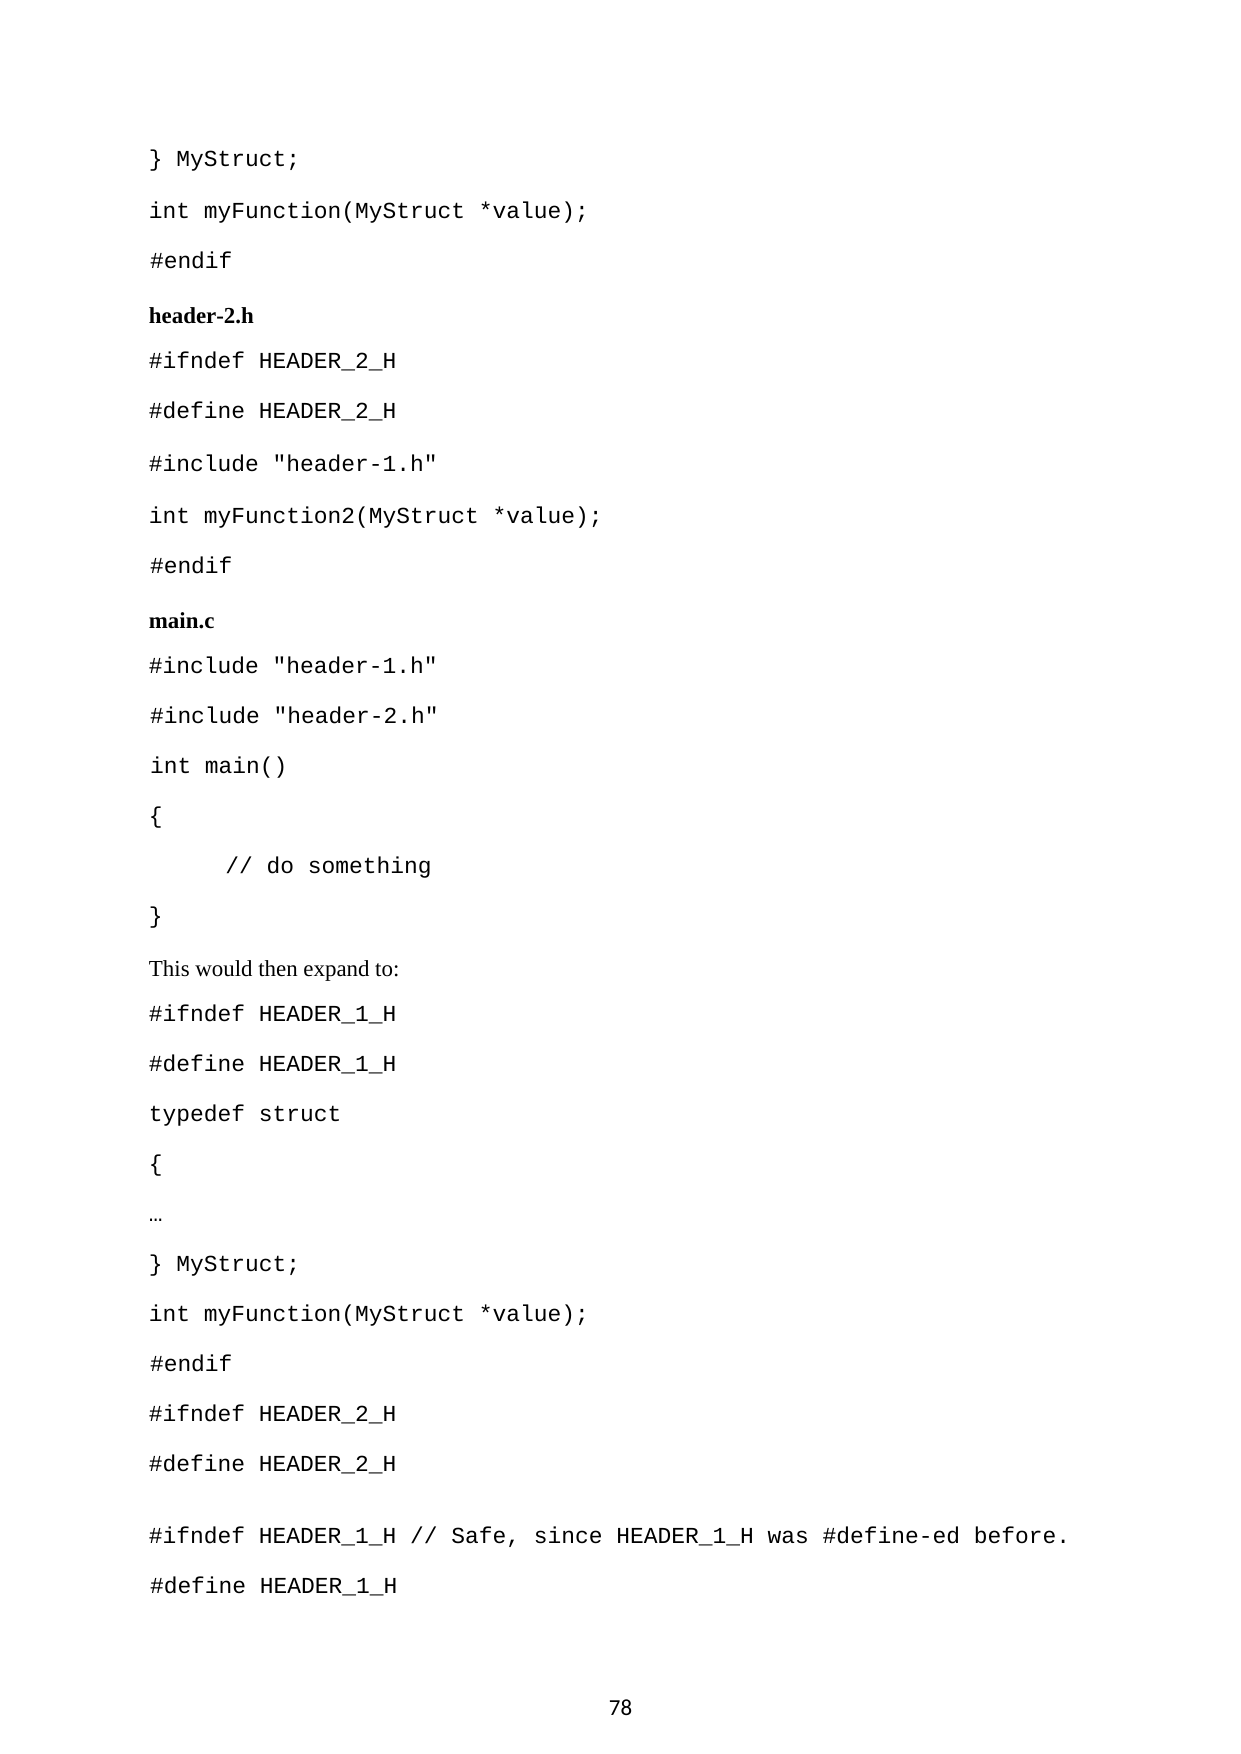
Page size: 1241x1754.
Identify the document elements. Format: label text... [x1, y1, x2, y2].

text } [149, 905, 1087, 931]
text #include "header-1.h" #include "header-2.h" int main() [149, 655, 439, 781]
text #include "header-1.h" [149, 452, 604, 478]
text #ifndef HEADER_1_H [149, 1003, 590, 1029]
text #define HEADER_1_H [149, 1053, 590, 1079]
text } MyStruct; [149, 147, 590, 173]
text #ifndef HEADER_2_H [149, 350, 1087, 376]
text { [149, 1153, 590, 1179]
text int myFunction(MyStruct *value); #endif [149, 1303, 590, 1379]
text #ifndef HEADER_1_H // Safe, since HEADER_1_H was #define-ed before. #define HEADER_1_H [149, 1524, 1071, 1600]
text #define HEADER_2_H [149, 400, 604, 426]
text This would then expand to: [149, 955, 1089, 981]
subtitle header-2.h [149, 302, 1090, 328]
text #ifndef HEADER_2_H [149, 1403, 1087, 1429]
text // do something [149, 855, 439, 881]
subtitle main.c [149, 607, 1090, 633]
text } MyStruct; [149, 1253, 590, 1279]
text int myFunction(MyStruct *value); #endif [149, 199, 590, 275]
text … [149, 1203, 590, 1229]
text int myFunction2(MyStruct *value); #endif [149, 504, 604, 580]
text typedef struct [149, 1103, 590, 1129]
text #define HEADER_2_H [149, 1453, 1071, 1479]
text { [149, 805, 439, 831]
